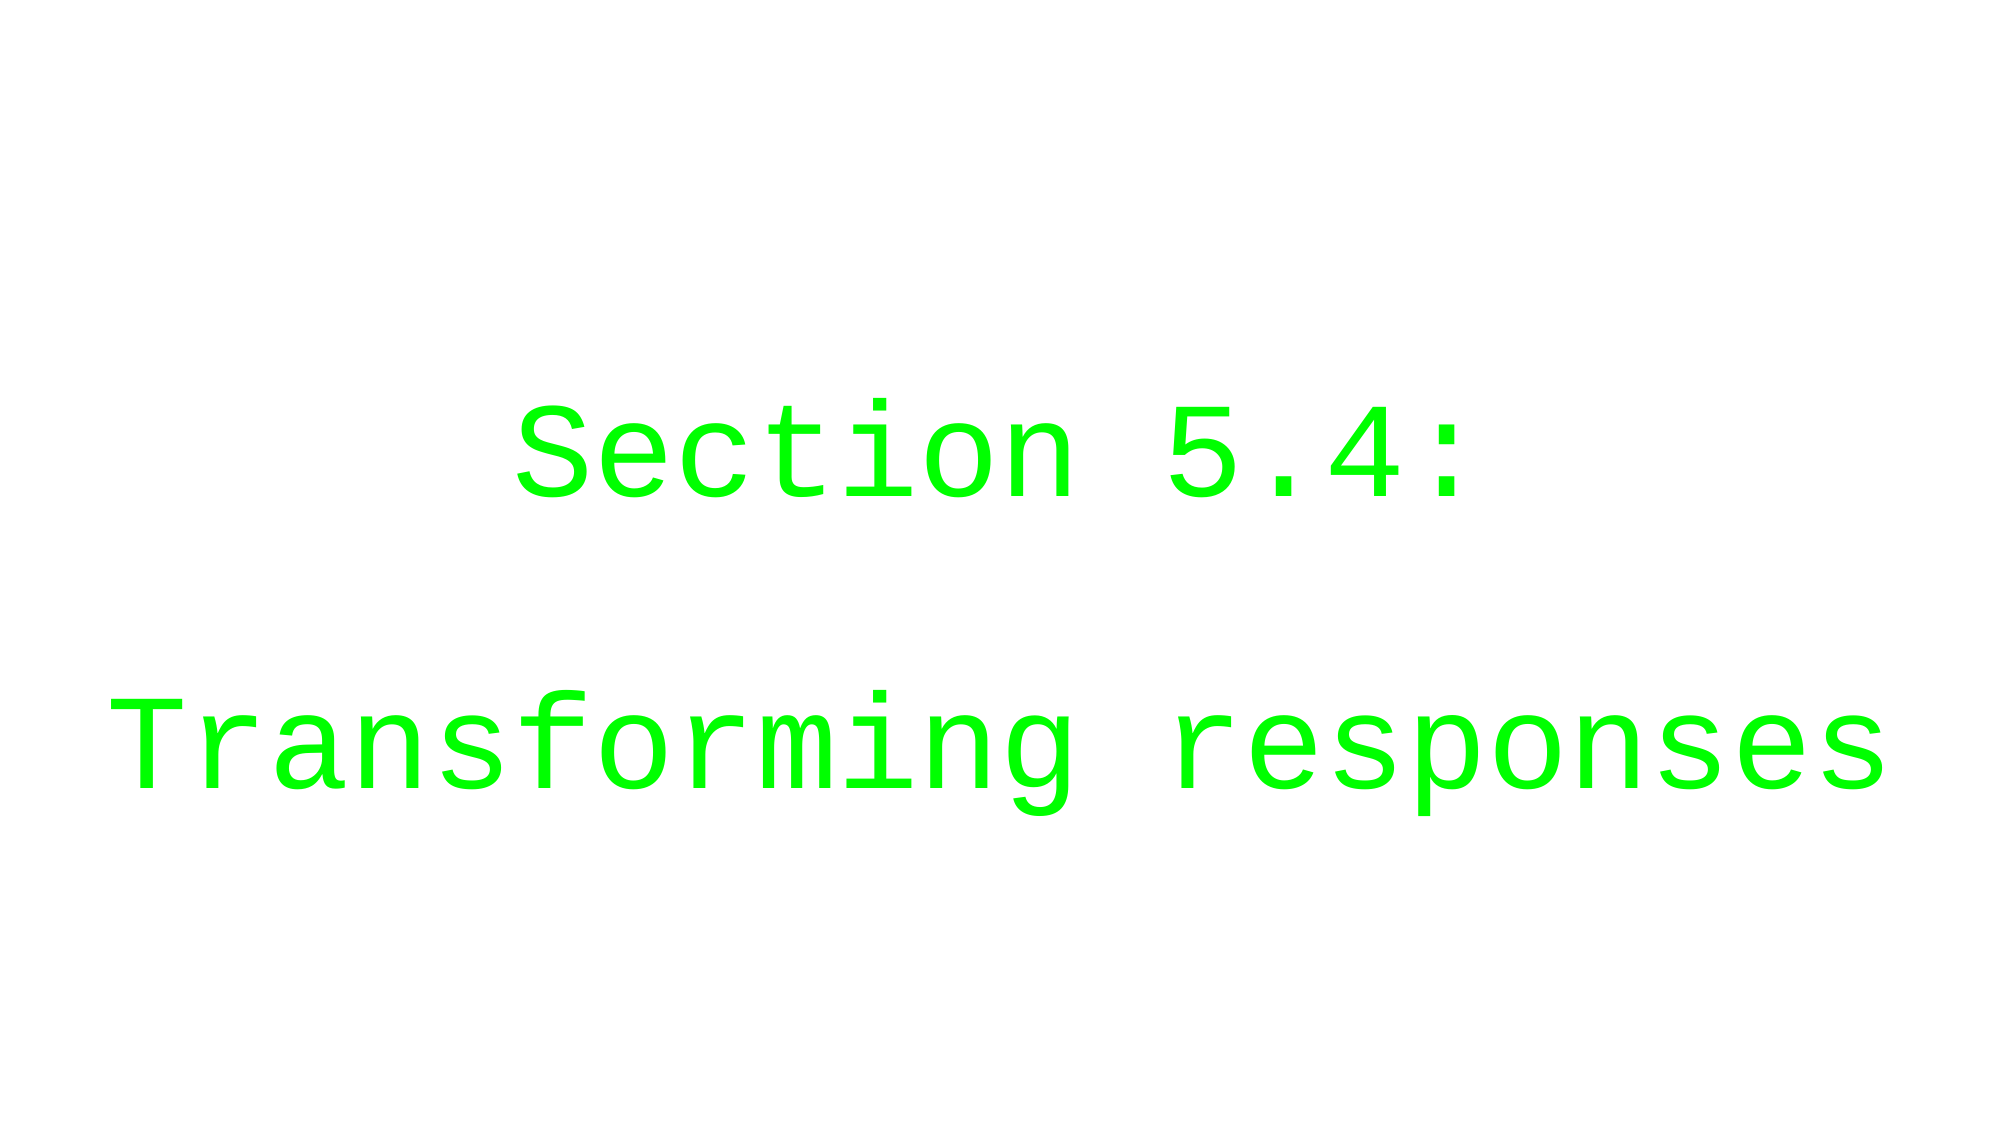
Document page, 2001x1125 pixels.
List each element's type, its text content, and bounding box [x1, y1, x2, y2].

title Section 5.4: Transforming responses [0, 371, 2000, 761]
